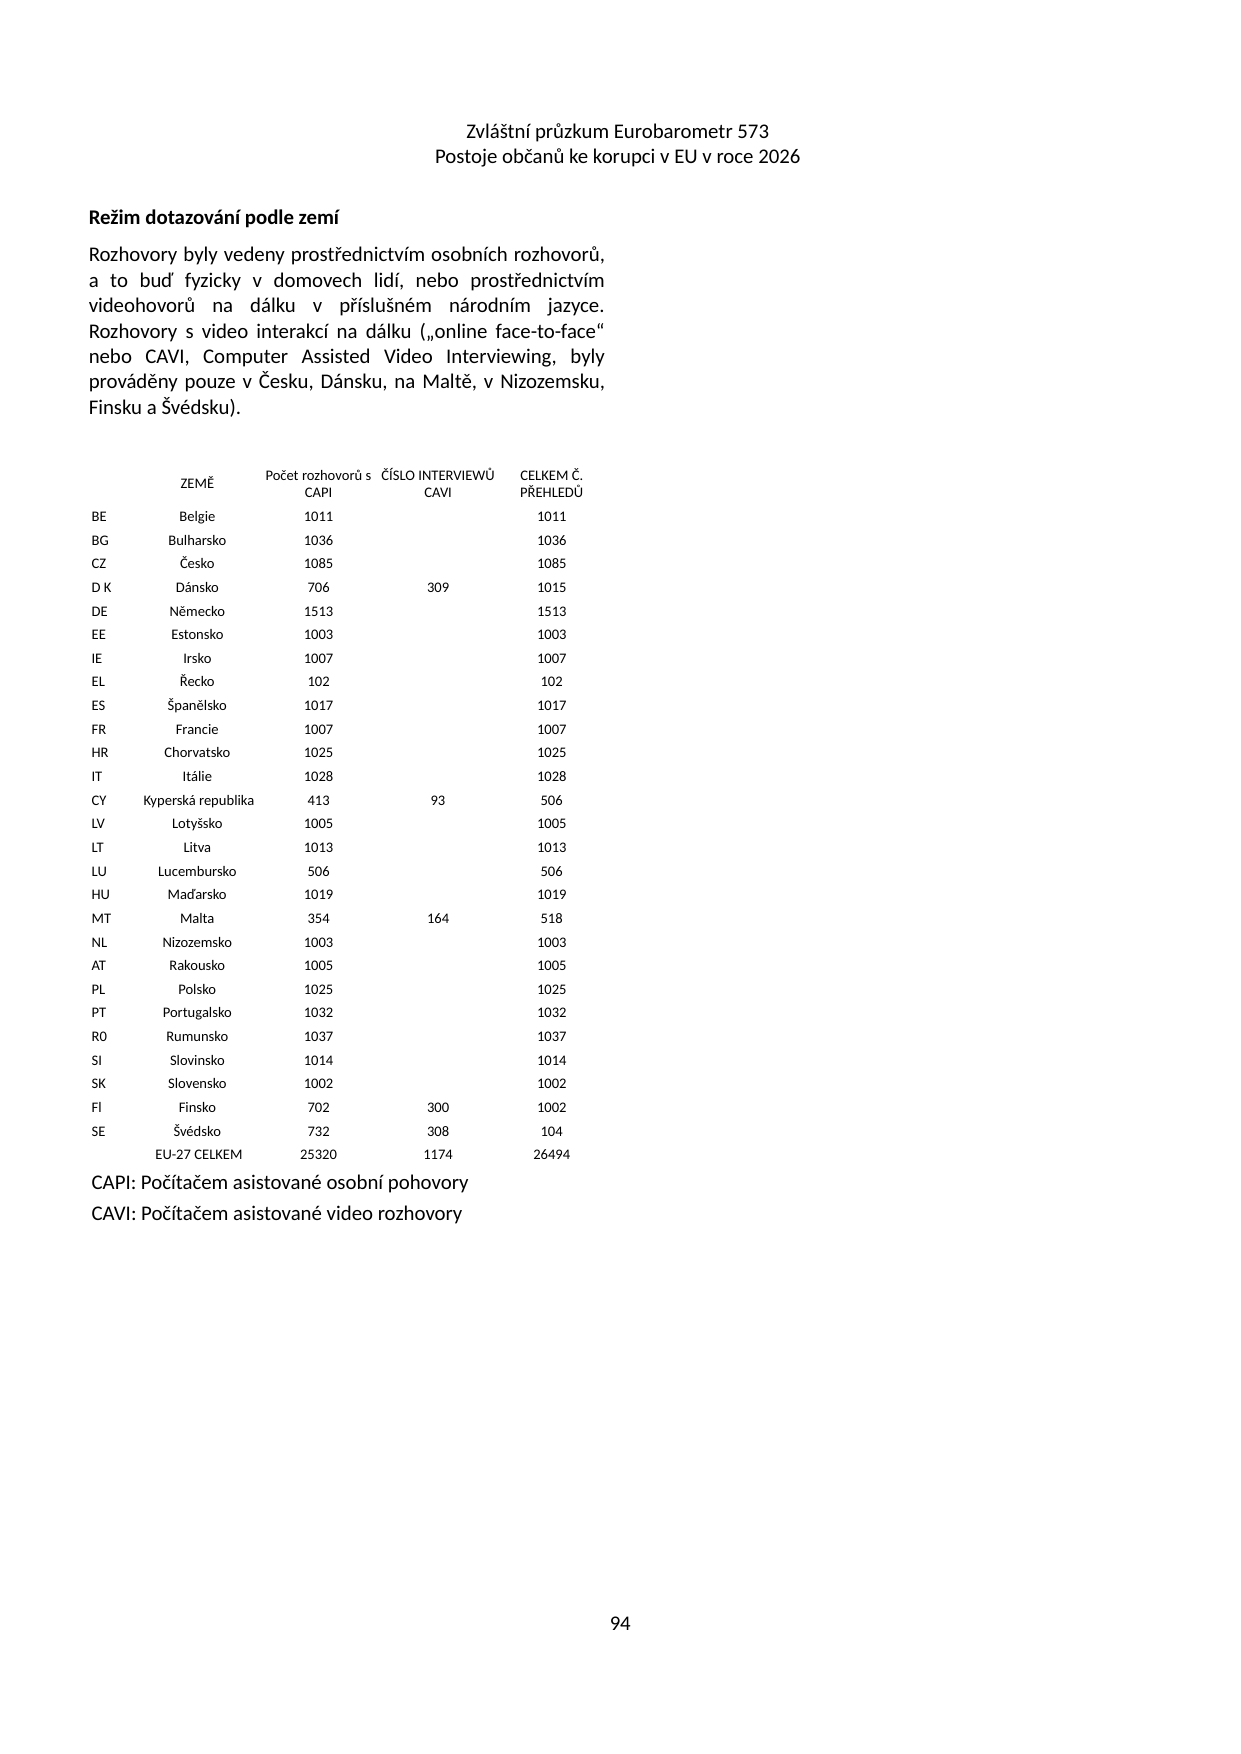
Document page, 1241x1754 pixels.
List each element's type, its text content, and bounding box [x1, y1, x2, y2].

table_cell 1085 [498, 552, 605, 575]
table_header CELKEM Č. PŘEHLEDŮ [498, 463, 605, 504]
table_cell Kyperská republika [139, 788, 258, 812]
table_cell 1013 [498, 835, 605, 859]
table_cell [378, 764, 498, 788]
table_cell 1017 [259, 694, 378, 717]
table_cell 1036 [259, 528, 378, 552]
table_cell 102 [498, 670, 605, 693]
table_cell Maďarsko [139, 883, 258, 906]
table_cell 1011 [259, 504, 378, 528]
table_cell EU-27 CELKEM [139, 1143, 258, 1166]
table_cell Lucembursko [139, 859, 258, 883]
table_cell Nizozemsko [139, 930, 258, 953]
table_cell 1017 [498, 694, 605, 717]
table_cell 1003 [259, 930, 378, 953]
table_cell 164 [378, 906, 498, 930]
table_cell 1513 [259, 599, 378, 622]
table_cell CAVI: Počítačem asistované video rozhovory [89, 1198, 605, 1229]
table_cell 1037 [498, 1025, 605, 1048]
table_cell Litva [139, 835, 258, 859]
table_cell Irsko [139, 646, 258, 670]
table_cell [378, 883, 498, 906]
table_cell 518 [498, 906, 605, 930]
table_cell BE [89, 504, 139, 528]
table_cell 1011 [498, 504, 605, 528]
table_cell IE [89, 646, 139, 670]
table_cell 1005 [498, 812, 605, 835]
table_cell [378, 528, 498, 552]
table_cell [89, 1143, 139, 1166]
table_cell [378, 812, 498, 835]
table_cell [378, 741, 498, 764]
table_header [89, 463, 139, 504]
table_cell 1032 [259, 1001, 378, 1024]
table_cell BG [89, 528, 139, 552]
table_cell AT [89, 954, 139, 977]
table_cell [378, 670, 498, 693]
table_cell 1019 [498, 883, 605, 906]
table_cell Slovinsko [139, 1048, 258, 1072]
table_cell [378, 694, 498, 717]
table_cell FR [89, 717, 139, 741]
table_cell [378, 1048, 498, 1072]
table_cell 1007 [259, 717, 378, 741]
table_cell SI [89, 1048, 139, 1072]
table_cell LU [89, 859, 139, 883]
table_header Počet rozhovorů s CAPI [259, 463, 378, 504]
table_cell 506 [498, 788, 605, 812]
table_cell Švédsko [139, 1119, 258, 1143]
table_cell 706 [259, 575, 378, 599]
table_cell Španělsko [139, 694, 258, 717]
table_cell CY [89, 788, 139, 812]
table_cell 1032 [498, 1001, 605, 1024]
table_cell 1028 [498, 764, 605, 788]
table_cell Belgie [139, 504, 258, 528]
table_cell LT [89, 835, 139, 859]
table_cell Chorvatsko [139, 741, 258, 764]
table_cell Slovensko [139, 1072, 258, 1095]
table_cell R0 [89, 1025, 139, 1048]
table_cell 1015 [498, 575, 605, 599]
table_cell SK [89, 1072, 139, 1095]
table_header ZEMĚ [139, 463, 258, 504]
table_cell Bulharsko [139, 528, 258, 552]
table_cell Česko [139, 552, 258, 575]
table_cell 732 [259, 1119, 378, 1143]
table_cell 1002 [259, 1072, 378, 1095]
table_cell [378, 859, 498, 883]
table_cell PT [89, 1001, 139, 1024]
table_cell 1085 [259, 552, 378, 575]
table_cell 1003 [498, 623, 605, 646]
table_cell EE [89, 623, 139, 646]
table_cell HR [89, 741, 139, 764]
table_cell [378, 552, 498, 575]
table_cell [378, 623, 498, 646]
table_cell 1013 [259, 835, 378, 859]
table_cell 1025 [259, 977, 378, 1001]
table_cell Portugalsko [139, 1001, 258, 1024]
table_cell 309 [378, 575, 498, 599]
table_cell [378, 1072, 498, 1095]
table_cell 1014 [259, 1048, 378, 1072]
table_cell 413 [259, 788, 378, 812]
table_cell HU [89, 883, 139, 906]
table_cell 1002 [498, 1072, 605, 1095]
table_cell 1025 [259, 741, 378, 764]
table_cell ES [89, 694, 139, 717]
table_cell 1005 [259, 954, 378, 977]
table_cell Finsko [139, 1095, 258, 1119]
table_cell 104 [498, 1119, 605, 1143]
table_cell EL [89, 670, 139, 693]
table_cell [378, 835, 498, 859]
table_cell [378, 930, 498, 953]
table_cell 1003 [498, 930, 605, 953]
table_cell 1019 [259, 883, 378, 906]
table_cell 1036 [498, 528, 605, 552]
table_cell 1037 [259, 1025, 378, 1048]
table_cell CAPI: Počítačem asistované osobní pohovory [89, 1166, 605, 1198]
table_cell Dánsko [139, 575, 258, 599]
table_cell [378, 1025, 498, 1048]
table_cell D K [89, 575, 139, 599]
table_cell 1174 [378, 1143, 498, 1166]
table_cell Malta [139, 906, 258, 930]
table_cell 93 [378, 788, 498, 812]
text Rozhovory byly vedeny prostřednictvím osobních rozhovorů, a to buď fyzicky v domovech lidí, nebo prostřednictvím videohovorů na dálku v příslušném národním jazyce. Rozhovory s video interakcí na dálku („online face-to-face“ nebo CAVI, Computer Assisted Video Interviewing, byly prováděny pouze v Česku, Dánsku, na Maltě, v Nizozemsku, Finsku a Švédsku). [88, 242, 605, 419]
table_cell NL [89, 930, 139, 953]
table_cell 308 [378, 1119, 498, 1143]
table_cell IT [89, 764, 139, 788]
table_cell LV [89, 812, 139, 835]
table_cell Fl [89, 1095, 139, 1119]
table_cell 1513 [498, 599, 605, 622]
table_cell 702 [259, 1095, 378, 1119]
table_cell 506 [498, 859, 605, 883]
table_cell 102 [259, 670, 378, 693]
table_cell 1025 [498, 741, 605, 764]
table_cell DE [89, 599, 139, 622]
table_cell Estonsko [139, 623, 258, 646]
text Režim dotazování podle zemí [88, 204, 605, 230]
table_cell [378, 504, 498, 528]
table_cell [378, 599, 498, 622]
table_cell 1028 [259, 764, 378, 788]
table_cell SE [89, 1119, 139, 1143]
table_cell 25320 [259, 1143, 378, 1166]
table_cell Francie [139, 717, 258, 741]
table_cell 1007 [498, 717, 605, 741]
table_cell 300 [378, 1095, 498, 1119]
table_cell 1005 [498, 954, 605, 977]
table_cell 1014 [498, 1048, 605, 1072]
table_cell 1002 [498, 1095, 605, 1119]
table_cell 26494 [498, 1143, 605, 1166]
table_cell [378, 954, 498, 977]
table_cell Řecko [139, 670, 258, 693]
table_cell CZ [89, 552, 139, 575]
table_cell Rakousko [139, 954, 258, 977]
table_cell Rumunsko [139, 1025, 258, 1048]
table_cell [378, 977, 498, 1001]
table_cell [378, 1001, 498, 1024]
table_cell 1003 [259, 623, 378, 646]
table_cell [378, 646, 498, 670]
table_cell Německo [139, 599, 258, 622]
table_cell Polsko [139, 977, 258, 1001]
table_cell 506 [259, 859, 378, 883]
table_cell PL [89, 977, 139, 1001]
table_cell Itálie [139, 764, 258, 788]
table_cell 1007 [259, 646, 378, 670]
table_cell 1007 [498, 646, 605, 670]
table_cell 1025 [498, 977, 605, 1001]
table_cell Lotyšsko [139, 812, 258, 835]
table_cell 1005 [259, 812, 378, 835]
table_cell 354 [259, 906, 378, 930]
table_cell [378, 717, 498, 741]
table_header ČÍSLO INTERVIEWŮ CAVI [378, 463, 498, 504]
table_cell MT [89, 906, 139, 930]
